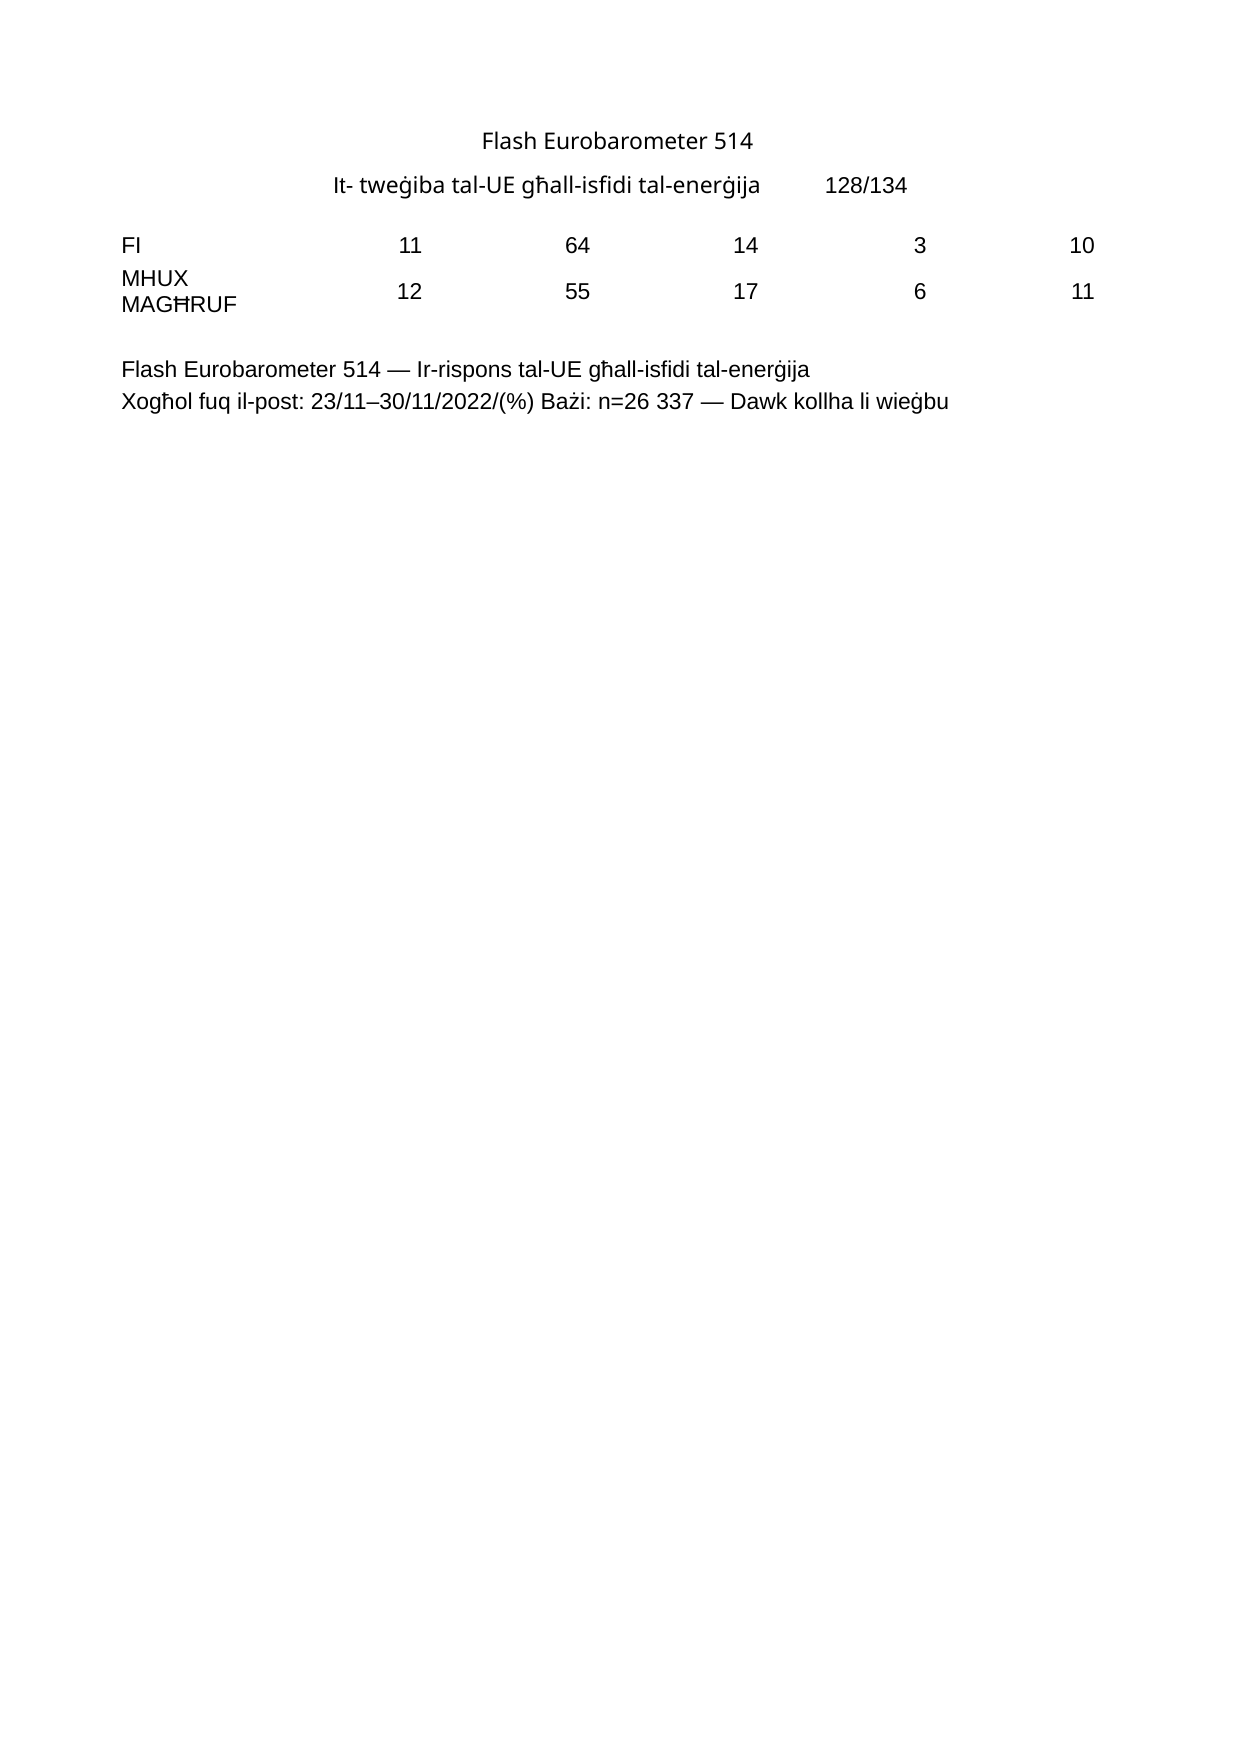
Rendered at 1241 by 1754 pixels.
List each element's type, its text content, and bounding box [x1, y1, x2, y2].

table_cell [257, 320, 425, 353]
table_cell [425, 320, 593, 353]
table_cell [761, 320, 929, 353]
table_cell 17 [593, 262, 761, 320]
table_cell FI [118, 230, 257, 262]
table_cell 6 [761, 262, 929, 320]
table_cell [593, 320, 761, 353]
table_cell [118, 320, 257, 353]
table_cell 11 [257, 230, 425, 262]
table_cell MHUX MAGĦRUF [118, 262, 257, 320]
table_cell 3 [761, 230, 929, 262]
table_cell 64 [425, 230, 593, 262]
table_cell 12 [257, 262, 425, 320]
table_cell [929, 320, 1097, 353]
table_cell Xogħol fuq il-post: 23/11–30/11/2022/(%) Bażi: n=26 337 — Dawk kollha li wieġbu [118, 385, 1097, 418]
table_cell 11 [929, 262, 1097, 320]
table_cell Flash Eurobarometer 514 — Ir-rispons tal-UE għall-isfidi tal-enerġija [118, 353, 1097, 385]
table_cell 55 [425, 262, 593, 320]
table_cell 10 [929, 230, 1097, 262]
table_cell 14 [593, 230, 761, 262]
